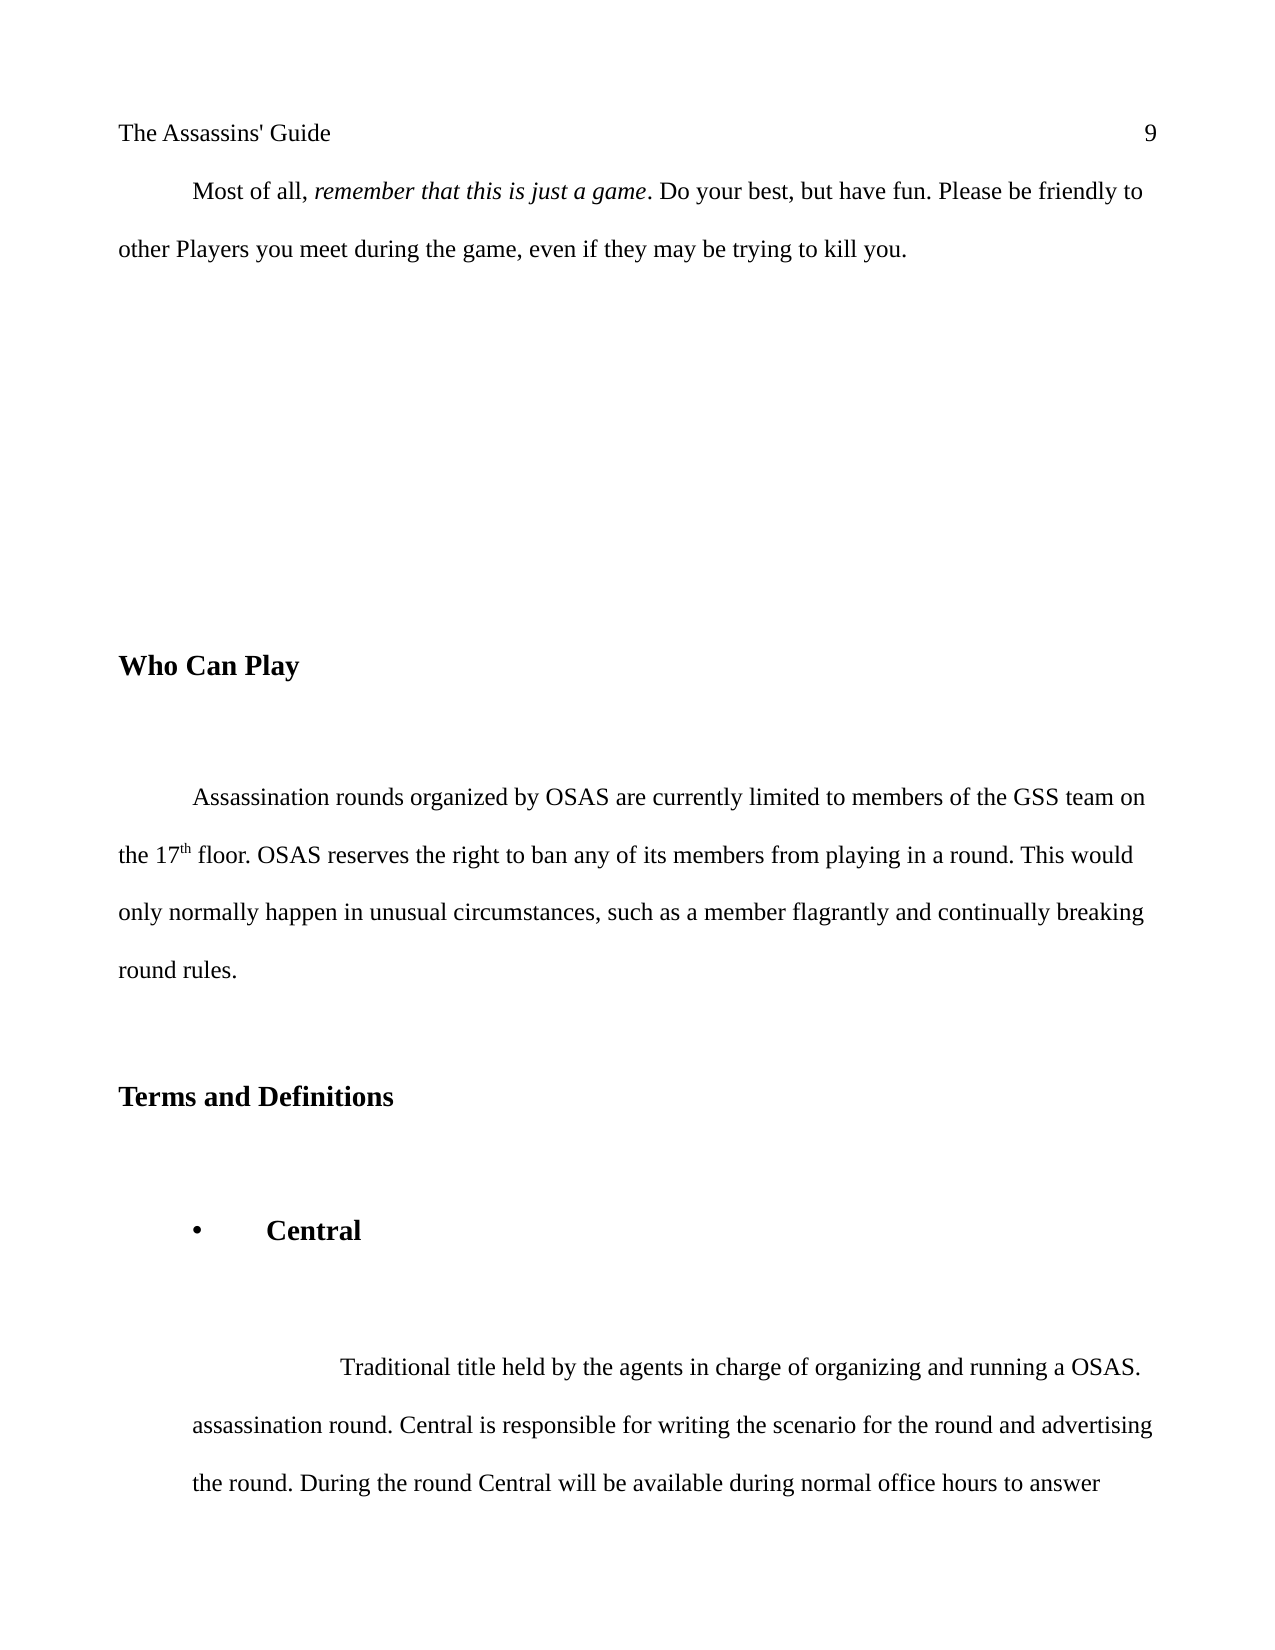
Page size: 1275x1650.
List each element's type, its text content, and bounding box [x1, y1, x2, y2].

list Central [192, 1213, 1157, 1247]
list Assassination rounds organized by OSAS are currently limited to members of the GSS team on the 17th floor. OSAS reserves the right to ban any of its members from playing in a round. This would only normally happen in unusual circumstances, such as a member flagrantly and continually breaking round rules. [118, 782, 1157, 983]
text Most of all, remember that this is just a game. Do your best, but have fun. Please be friendly to other Players you meet during the game, even if they may be trying to kill you. [118, 176, 1157, 263]
list Who Can Play [118, 648, 1157, 682]
list Traditional title held by the agents in charge of organizing and running a OSAS. assassination round. Central is responsible for writing the scenario for the round and advertising the round. During the round Central will be available during normal office hours to answer [192, 1348, 1157, 1496]
list Terms and Definitions [118, 1079, 1157, 1113]
